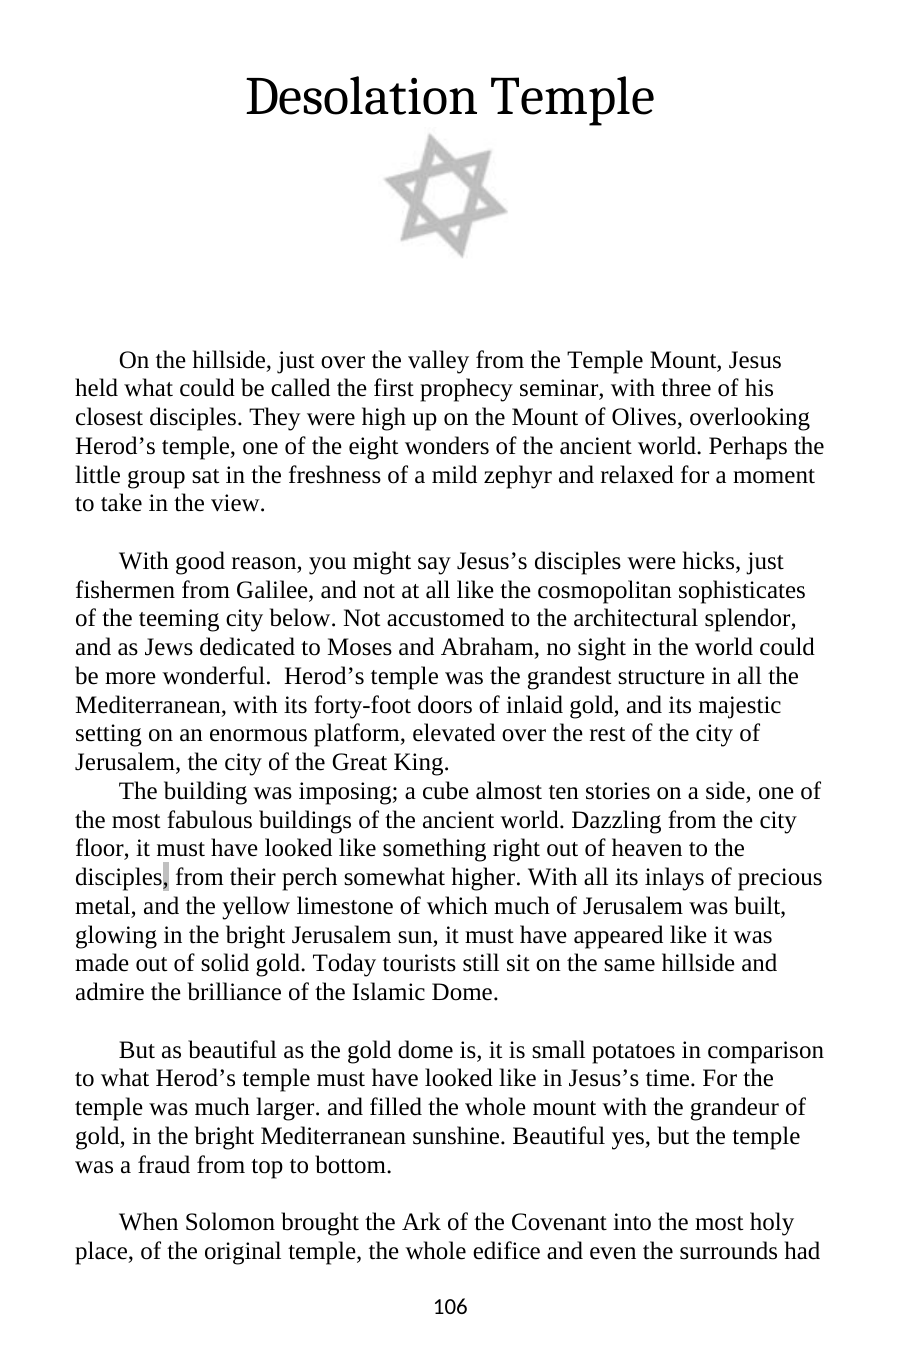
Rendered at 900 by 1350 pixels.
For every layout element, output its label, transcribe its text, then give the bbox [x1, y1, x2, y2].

text With good reason, you might say Jesus’s disciples were hicks, just fishermen from Galilee, and not at all like the cosmopolitan sophisticates of the teeming city below. Not accustomed to the architectural splendor, and as Jews dedicated to Moses and Abraham, no sight in the world could be more wonderful. Herod’s temple was the grandest structure in all the Mediterranean, with its forty-foot doors of inlaid gold, and its majestic setting on an enormous platform, elevated over the rest of the city of Jerusalem, the city of the Great King. [75, 546, 825, 776]
text When Solomon brought the Ark of the Covenant into the most holy place, of the original temple, the whole edifice and even the surrounds had [75, 1207, 825, 1265]
subtitle Desolation Temple [75, 66, 825, 128]
text The building was imposing; a cube almost ten stories on a side, one of the most fabulous buildings of the ancient world. Dazzling from the city floor, it must have looked like something right out of heaven to the disciples, from their perch somewhat higher. With all its inlays of precious metal, and the yellow limestone of which much of Jerusalem was built, glowing in the bright Jerusalem sun, it must have appeared like it was made out of solid gold. Today tourists still sit on the same hillside and admire the brilliance of the Islamic Dome. [75, 776, 825, 1006]
text On the hillside, just over the valley from the Temple Mount, Jesus held what could be called the first prophecy seminar, with three of his closest disciples. They were high up on the Mount of Olives, overlooking Herod’s temple, one of the eight wonders of the ancient world. Perhaps the little group sat in the freshness of a mild zephyr and relaxed for a moment to take in the view. [75, 345, 825, 517]
picture [377, 127, 523, 263]
text But as beautiful as the gold dome is, it is small potatoes in comparison to what Herod’s temple must have looked like in Jesus’s time. For the temple was much larger. and filled the whole mount with the grandeur of gold, in the bright Mediterranean sunshine. Beautiful yes, but the temple was a fraud from top to bottom. [75, 1035, 825, 1178]
